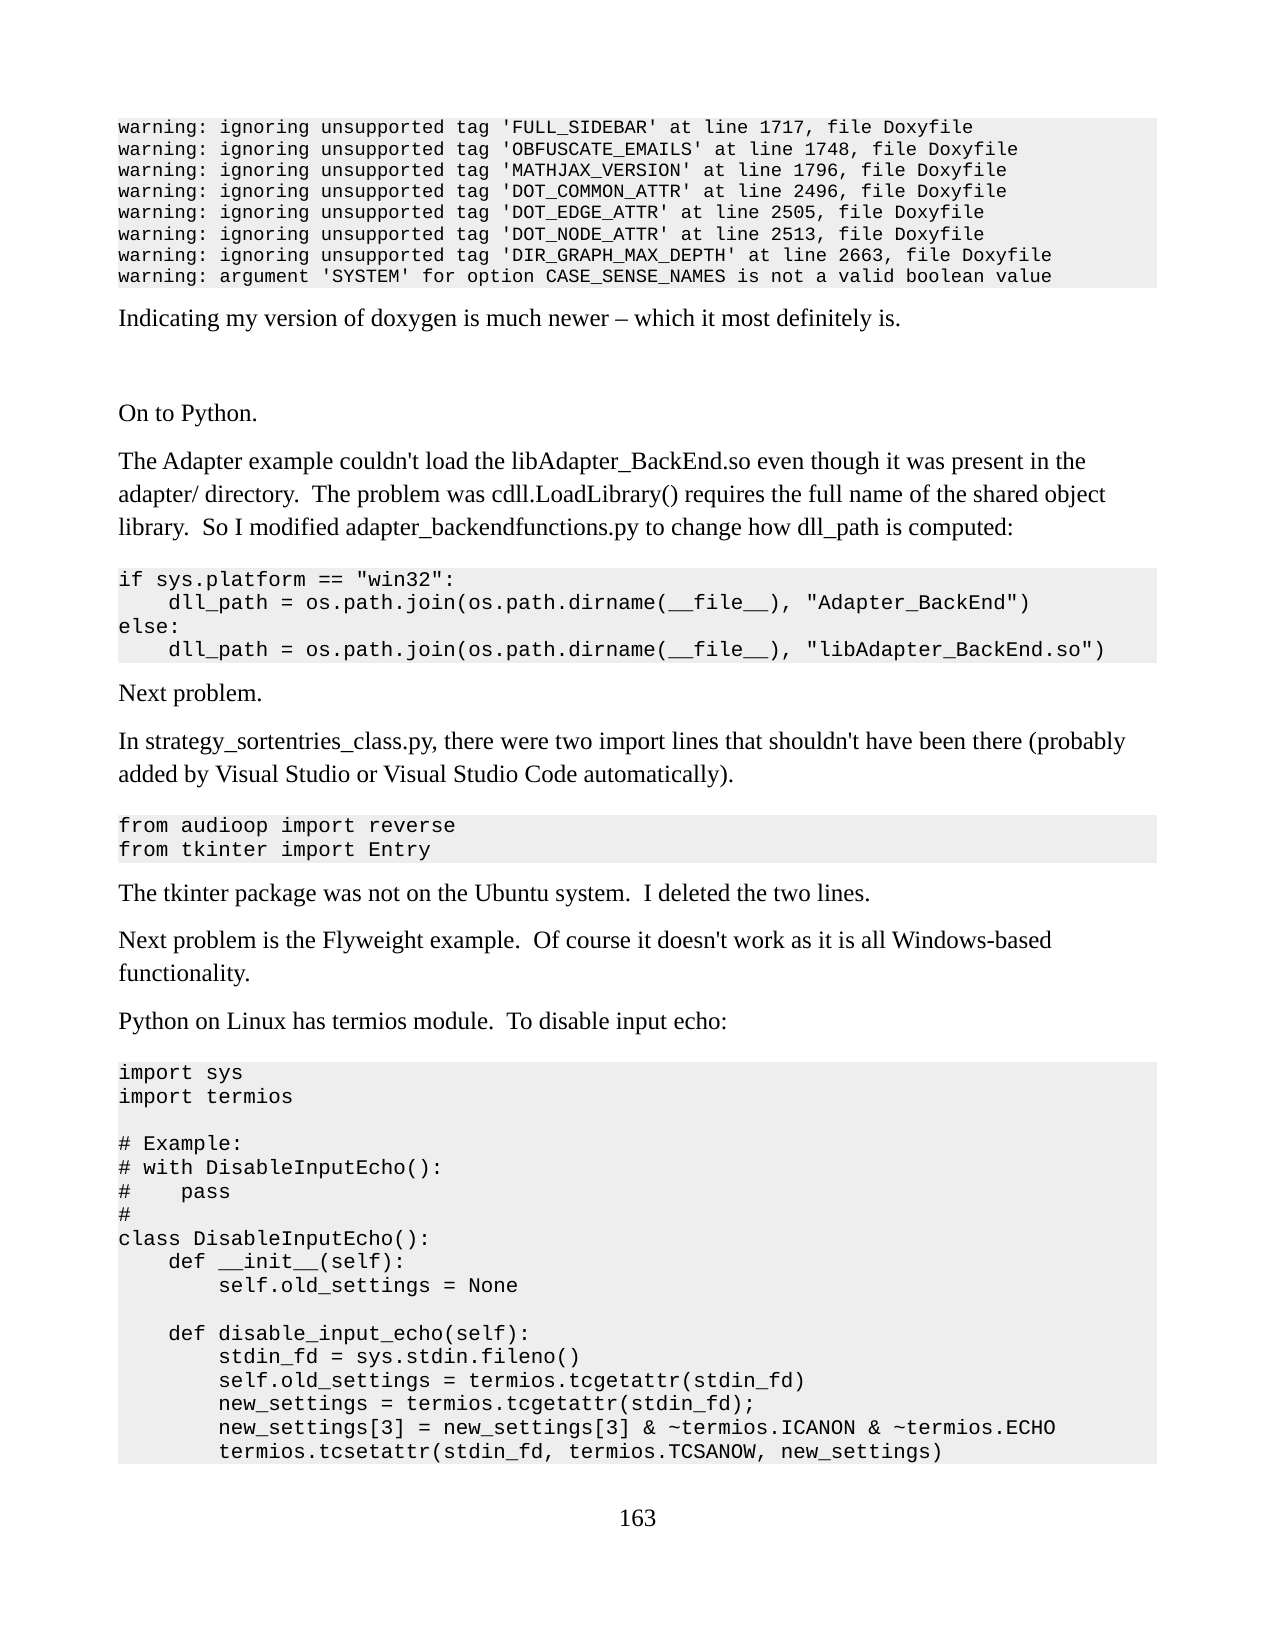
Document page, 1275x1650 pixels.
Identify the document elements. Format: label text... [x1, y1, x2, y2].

text import termios [118, 1086, 1157, 1110]
text stdin_fd = sys.stdin.fileno() [118, 1346, 1157, 1370]
text warning: ignoring unsupported tag 'OBFUSCATE_EMAILS' at line 1748, file Doxyfile [118, 139, 1157, 161]
text class DisableInputEcho(): [118, 1228, 1157, 1252]
text def __init__(self): [118, 1252, 1157, 1275]
text warning: argument 'SYSTEM' for option CASE_SENSE_NAMES is not a valid boolean value [118, 267, 1157, 288]
text Python on Linux has termios module. To disable input echo: [118, 1006, 1157, 1034]
text # [118, 1204, 1157, 1228]
text else: [118, 616, 1157, 639]
text warning: ignoring unsupported tag 'MATHJAX_VERSION' at line 1796, file Doxyfile [118, 161, 1157, 182]
text if sys.platform == "win32": [118, 568, 1157, 592]
text warning: ignoring unsupported tag 'DIR_GRAPH_MAX_DEPTH' at line 2663, file Doxyfile [118, 246, 1157, 267]
text warning: ignoring unsupported tag 'DOT_EDGE_ATTR' at line 2505, file Doxyfile [118, 203, 1157, 224]
text # with DisableInputEcho(): [118, 1157, 1157, 1181]
text The Adapter example couldn't load the libAdapter_BackEnd.so even though it was present in the adapter/ directory. The problem was cdll.LoadLibrary() requires the full name of the shared object library. So I modified adapter_backendfunctions.py to change how dll_path is computed: [118, 446, 1157, 541]
text warning: ignoring unsupported tag 'DOT_NODE_ATTR' at line 2513, file Doxyfile [118, 224, 1157, 246]
text Next problem. [118, 678, 1157, 707]
text warning: ignoring unsupported tag 'DOT_COMMON_ATTR' at line 2496, file Doxyfile [118, 182, 1157, 203]
text termios.tcsetattr(stdin_fd, termios.TCSANOW, new_settings) [118, 1441, 1157, 1464]
text In strategy_sortentries_class.py, there were two import lines that shouldn't have been there (probably added by Visual Studio or Visual Studio Code automatically). [118, 726, 1157, 787]
text Next problem is the Flyweight example. Of course it doesn't work as it is all Windows-based functionality. [118, 925, 1157, 987]
text The tkinter package was not on the Ubuntu system. I deleted the two lines. [118, 878, 1157, 906]
text Indicating my version of doxygen is much newer – which it most definitely is. [118, 303, 1157, 332]
text from audioop import reverse [118, 815, 1157, 839]
text dll_path = os.path.join(os.path.dirname(__file__), "Adapter_BackEnd") [118, 592, 1157, 616]
text from tkinter import Entry [118, 839, 1157, 863]
text dll_path = os.path.join(os.path.dirname(__file__), "libAdapter_BackEnd.so") [118, 639, 1157, 663]
text def disable_input_echo(self): [118, 1322, 1157, 1346]
text new_settings[3] = new_settings[3] & ~termios.ICANON & ~termios.ECHO [118, 1417, 1157, 1441]
text new_settings = termios.tcgetattr(stdin_fd); [118, 1393, 1157, 1417]
text # Example: [118, 1133, 1157, 1157]
text On to Python. [118, 398, 1157, 427]
text # pass [118, 1181, 1157, 1204]
text warning: ignoring unsupported tag 'FULL_SIDEBAR' at line 1717, file Doxyfile [118, 118, 1157, 139]
text self.old_settings = termios.tcgetattr(stdin_fd) [118, 1370, 1157, 1393]
text import sys [118, 1062, 1157, 1086]
text self.old_settings = None [118, 1275, 1157, 1299]
